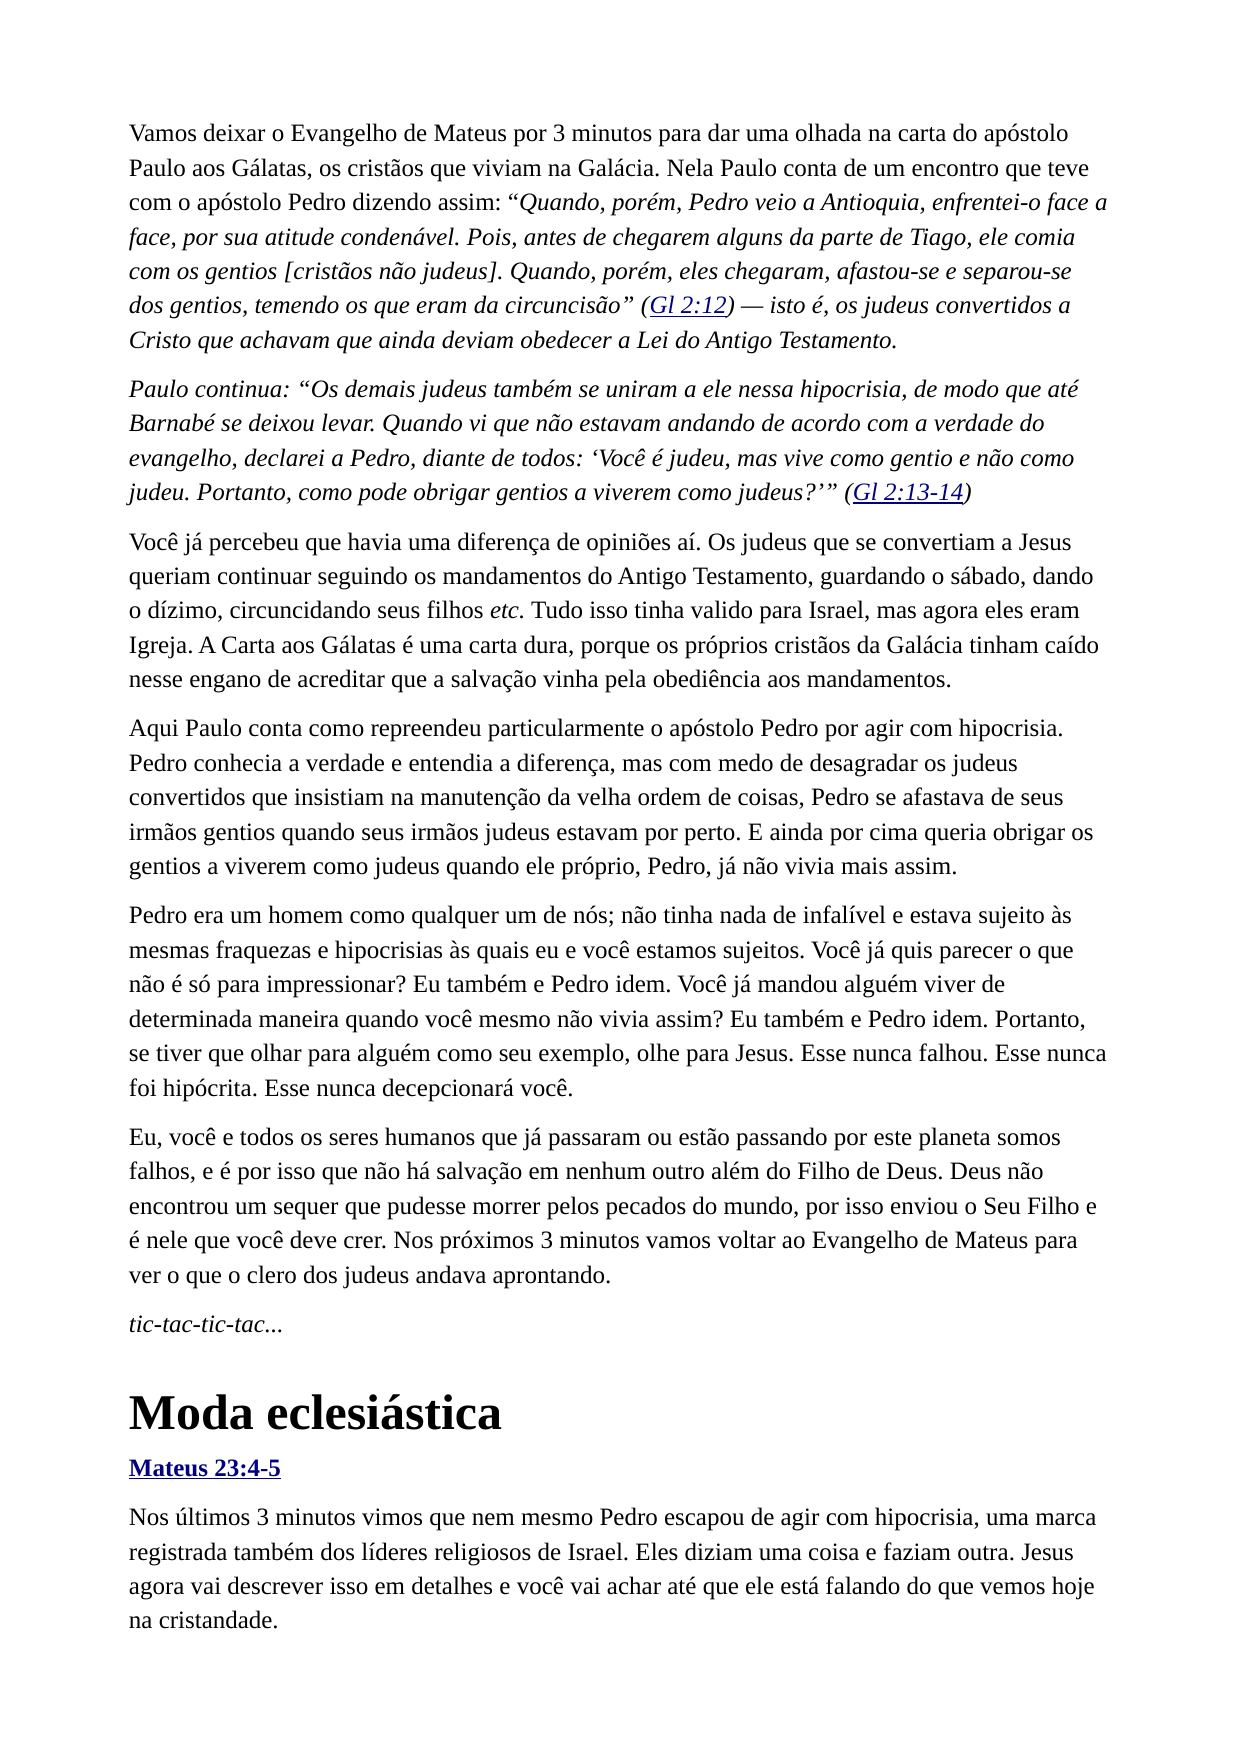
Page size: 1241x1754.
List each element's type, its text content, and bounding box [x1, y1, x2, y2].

text Mateus 23:4-5 [129, 1453, 1111, 1482]
text tic-tac-tic-tac... [129, 1309, 1111, 1338]
text Nos últimos 3 minutos vimos que nem mesmo Pedro escapou de agir com hipocrisia, uma marca registrada também dos líderes religiosos de Israel. Eles diziam uma coisa e faziam outra. Jesus agora vai descrever isso em detalhes e você vai achar até que ele está falando do que vemos hoje na cristandade. [129, 1502, 1111, 1634]
subtitle Moda eclesiástica [129, 1383, 1111, 1441]
text Você já percebeu que havia uma diferença de opiniões aí. Os judeus que se convertiam a Jesus queriam continuar seguindo os mandamentos do Antigo Testamento, guardando o sábado, dando o dízimo, circuncidando seus filhos etc. Tudo isso tinha valido para Israel, mas agora eles eram Igreja. A Carta aos Gálatas é uma carta dura, porque os próprios cristãos da Galácia tinham caído nesse engano de acreditar que a salvação vinha pela obediência aos mandamentos. [129, 527, 1111, 693]
text Pedro era um homem como qualquer um de nós; não tinha nada de infalível e estava sujeito às mesmas fraquezas e hipocrisias às quais eu e você estamos sujeitos. Você já quis parecer o que não é só para impressionar? Eu também e Pedro idem. Você já mandou alguém viver de determinada maneira quando você mesmo não vivia assim? Eu também e Pedro idem. Portanto, se tiver que olhar para alguém como seu exemplo, olhe para Jesus. Esse nunca falhou. Esse nunca foi hipócrita. Esse nunca decepcionará você. [129, 901, 1111, 1102]
text Vamos deixar o Evangelho de Mateus por 3 minutos para dar uma olhada na carta do apóstolo Paulo aos Gálatas, os cristãos que viviam na Galácia. Nela Paulo conta de um encontro que teve com o apóstolo Pedro dizendo assim: “Quando, porém, Pedro veio a Antioquia, enfrentei-o face a face, por sua atitude condenável. Pois, antes de chegarem alguns da parte de Tiago, ele comia com os gentios [cristãos não judeus]. Quando, porém, eles chegaram, afastou-se e separou-se dos gentios, temendo os que eram da circuncisão” (Gl 2:12) — isto é, os judeus convertidos a Cristo que achavam que ainda deviam obedecer a Lei do Antigo Testamento. [129, 118, 1111, 354]
text Paulo continua: “Os demais judeus também se uniram a ele nessa hipocrisia, de modo que até Barnabé se deixou levar. Quando vi que não estavam andando de acordo com a verdade do evangelho, declarei a Pedro, diante de todos: ‘Você é judeu, mas vive como gentio e não como judeu. Portanto, como pode obrigar gentios a viverem como judeus?’” (Gl 2:13-14) [129, 374, 1111, 506]
text Aqui Paulo conta como repreendeu particularmente o apóstolo Pedro por agir com hipocrisia. Pedro conhecia a verdade e entendia a diferença, mas com medo de desagradar os judeus convertidos que insistiam na manutenção da velha ordem de coisas, Pedro se afastava de seus irmãos gentios quando seus irmãos judeus estavam por perto. E ainda por cima queria obrigar os gentios a viverem como judeus quando ele próprio, Pedro, já não vivia mais assim. [129, 713, 1111, 880]
text Eu, você e todos os seres humanos que já passaram ou estão passando por este planeta somos falhos, e é por isso que não há salvação em nenhum outro além do Filho de Deus. Deus não encontrou um sequer que pudesse morrer pelos pecados do mundo, por isso enviou o Seu Filho e é nele que você deve crer. Nos próximos 3 minutos vamos voltar ao Evangelho de Mateus para ver o que o clero dos judeus andava aprontando. [129, 1122, 1111, 1289]
